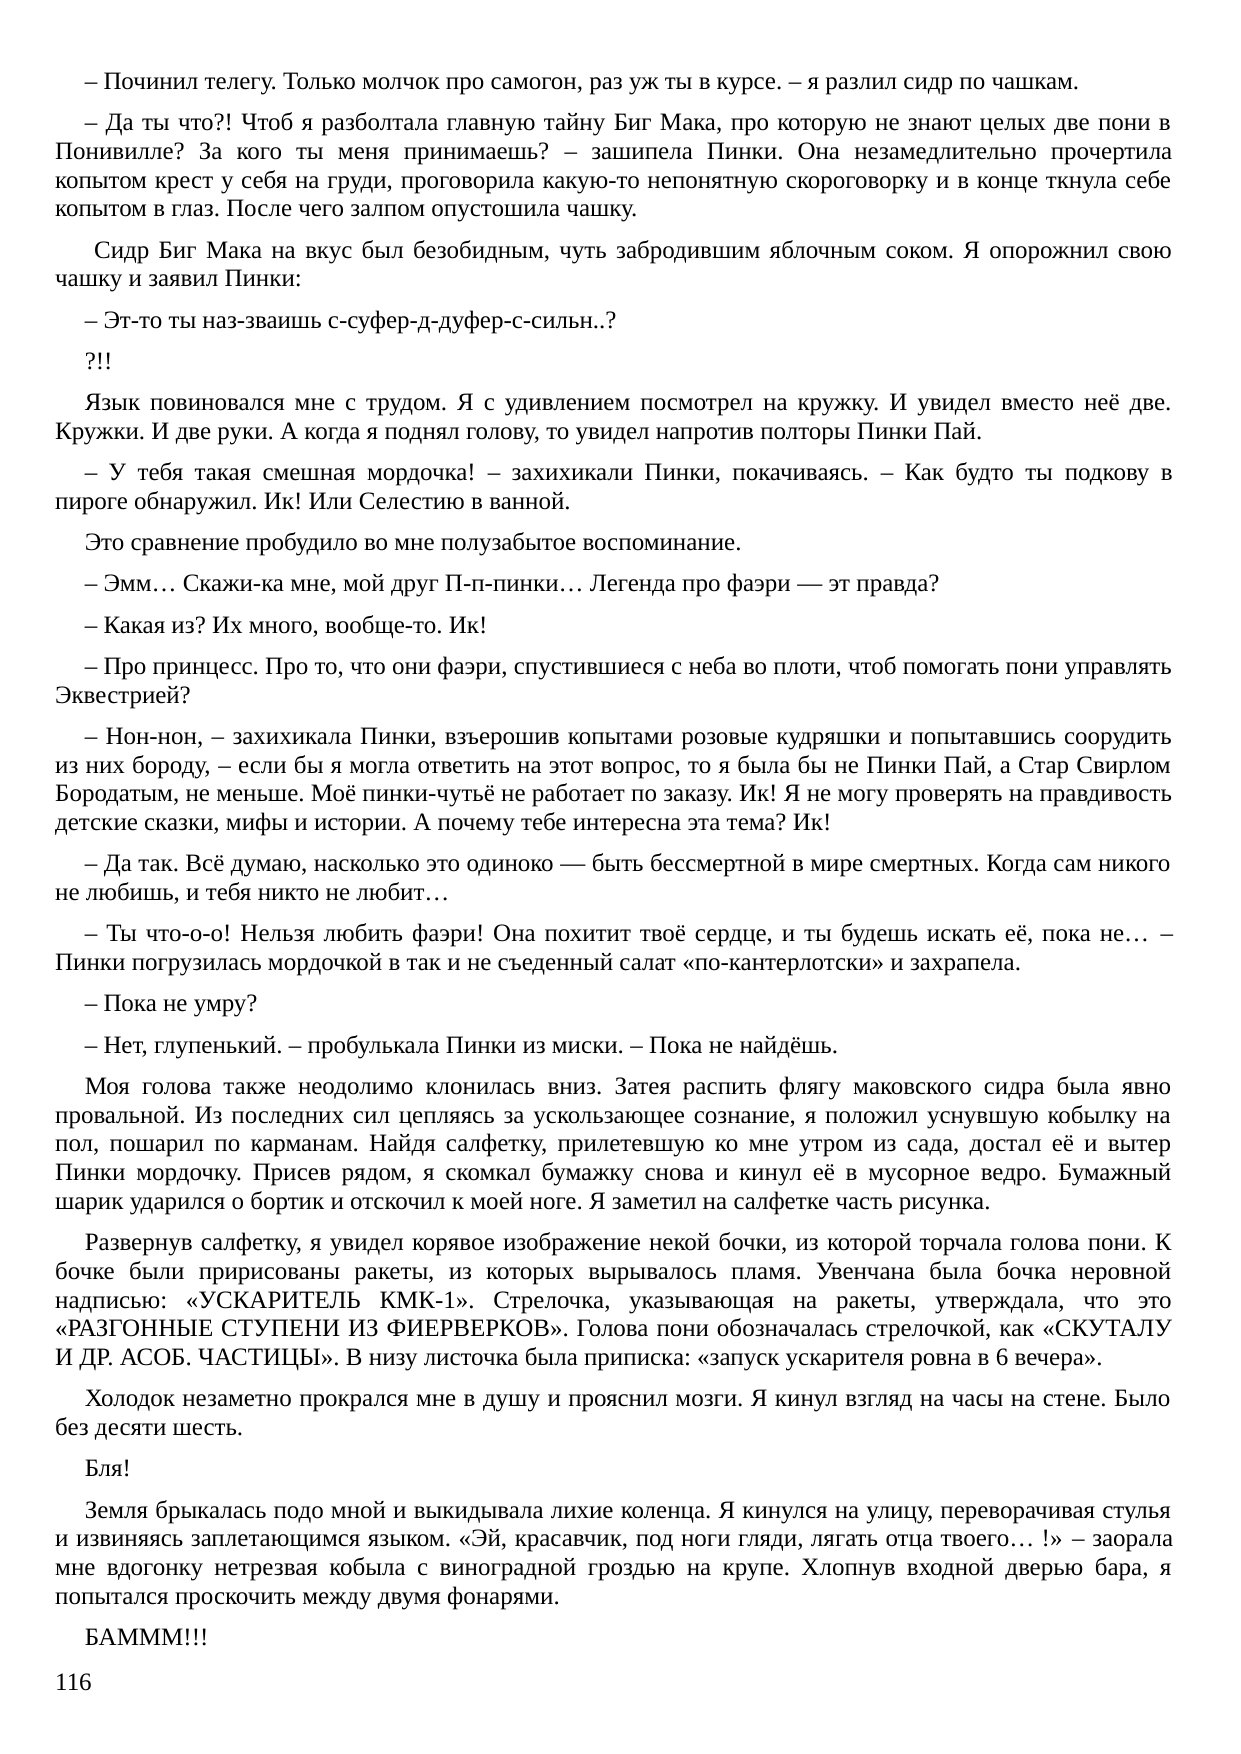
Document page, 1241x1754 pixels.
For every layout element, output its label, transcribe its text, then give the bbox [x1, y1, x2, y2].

text БАМММ!!! [55, 1622, 1173, 1651]
text Земля брыкалась подо мной и выкидывала лихие коленца. Я кинулся на улицу, переворачивая стулья и извиняясь заплетающимся языком. «Эй, красавчик, под ноги гляди, лягать отца твоего… !» – заорала мне вдогонку нетрезвая кобыла с виноградной гроздью на крупе. Хлопнув входной дверью бара, я попытался проскочить между двумя фонарями. [55, 1495, 1173, 1610]
text – Эт-то ты наз-зваишь с-суфер-д-дуфер-с-сильн..? [55, 305, 1173, 333]
text Холодок незаметно прокрался мне в душу и прояснил мозги. Я кинул взгляд на часы на стене. Было без десяти шесть. [55, 1383, 1173, 1441]
text Бля! [55, 1453, 1173, 1482]
text – Нон-нон, – захихикала Пинки, взъерошив копытами розовые кудряшки и попытавшись соорудить из них бороду, – если бы я могла ответить на этот вопрос, то я была бы не Пинки Пай, а Стар Свирлом Бородатым, не меньше. Моё пинки-чутьё не работает по заказу. Ик! Я не могу проверять на правдивость детские сказки, мифы и истории. А почему тебе интересна эта тема? Ик! [55, 721, 1173, 836]
text – Какая из? Их много, вообще-то. Ик! [55, 610, 1173, 638]
text – Нет, глупенький. – пробулькала Пинки из миски. – Пока не найдёшь. [55, 1030, 1173, 1058]
text – Про принцесс. Про то, что они фаэри, спустившиеся с неба во плоти, чтоб помогать пони управлять Эквестрией? [55, 651, 1173, 708]
text – Да ты что?! Чтоб я разболтала главную тайну Биг Мака, про которую не знают целых две пони в Понивилле? За кого ты меня принимаешь? – зашипела Пинки. Она незамедлительно прочертила копытом крест у себя на груди, проговорила какую-то непонятную скороговорку и в конце ткнула себе копытом в глаз. После чего залпом опустошила чашку. [55, 107, 1173, 222]
text – Да так. Всё думаю, насколько это одиноко — быть бессмертной в мире смертных. Когда сам никого не любишь, и тебя никто не любит… [55, 848, 1173, 906]
text – Починил телегу. Только молчок про самогон, раз уж ты в курсе. – я разлил сидр по чашкам. [55, 66, 1173, 95]
text Язык повиновался мне с трудом. Я с удивлением посмотрел на кружку. И увидел вместо неё две. Кружки. И две руки. А когда я поднял голову, то увидел напротив полторы Пинки Пай. [55, 387, 1173, 445]
text – Пока не умру? [55, 988, 1173, 1017]
text Сидр Биг Мака на вкус был безобидным, чуть забродившим яблочным соком. Я опорожнил свою чашку и заявил Пинки: [55, 235, 1173, 292]
text – Ты что-о-о! Нельзя любить фаэри! Она похитит твоё сердце, и ты будешь искать её, пока не… – Пинки погрузилась мордочкой в так и не съеденный салат «по-кантерлотски» и захрапела. [55, 918, 1173, 976]
text – У тебя такая смешная мордочка! – захихикали Пинки, покачиваясь. – Как будто ты подкову в пироге обнаружил. Ик! Или Селестию в ванной. [55, 457, 1173, 515]
text Это сравнение пробудило во мне полузабытое воспоминание. [55, 527, 1173, 556]
text Моя голова также неодолимо клонилась вниз. Затея распить флягу маковского сидра была явно провальной. Из последних сил цепляясь за ускользающее сознание, я положил уснувшую кобылку на пол, пошарил по карманам. Найдя салфетку, прилетевшую ко мне утром из сада, достал её и вытер Пинки мордочку. Присев рядом, я скомкал бумажку снова и кинул её в мусорное ведро. Бумажный шарик ударился о бортик и отскочил к моей ноге. Я заметил на салфетке часть рисунка. [55, 1071, 1173, 1215]
text – Эмм… Скажи-ка мне, мой друг П-п-пинки… Легенда про фаэри — эт правда? [55, 568, 1173, 597]
text ?!! [55, 346, 1173, 375]
text Развернув салфетку, я увидел корявое изображение некой бочки, из которой торчала голова пони. К бочке были пририсованы ракеты, из которых вырывалось пламя. Увенчана была бочка неровной надписью: «УСКАРИТЕЛЬ КМК-1». Стрелочка, указывающая на ракеты, утверждала, что это «РАЗГОННЫЕ СТУПЕНИ ИЗ ФИЕРВЕРКОВ». Голова пони обозначалась стрелочкой, как «СКУТАЛУ И ДР. АСОБ. ЧАСТИЦЫ». В низу листочка была приписка: «запуск ускарителя ровна в 6 вечера». [55, 1227, 1173, 1371]
